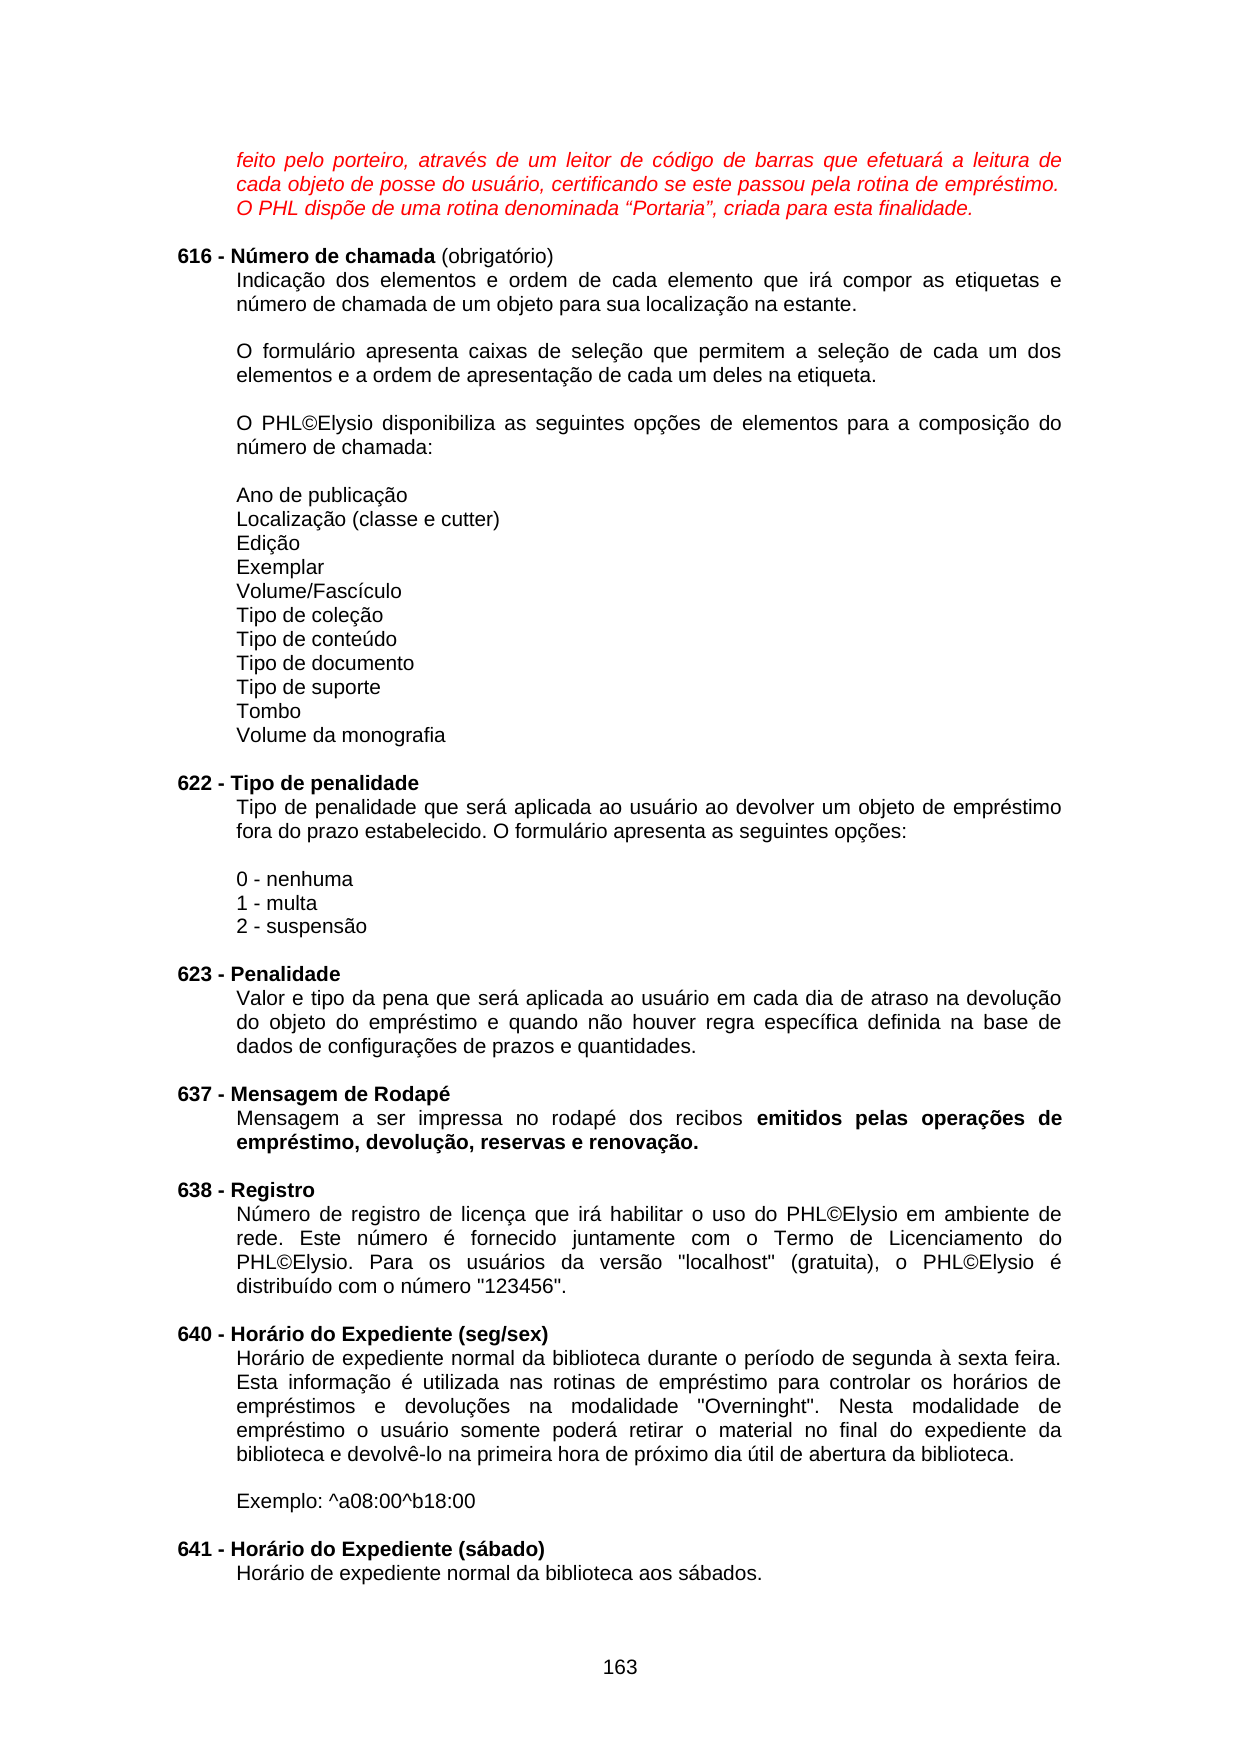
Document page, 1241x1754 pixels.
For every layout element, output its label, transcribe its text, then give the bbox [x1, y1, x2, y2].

text 622 - Tipo de penalidade [177, 771, 1063, 794]
text 640 - Horário do Expediente (seg/sex) [177, 1322, 1063, 1346]
text 2 - suspensão [236, 914, 1063, 938]
text O PHL©Elysio disponibiliza as seguintes opções de elementos para a composição do número de chamada: [236, 411, 1063, 459]
text Volume da monografia [236, 723, 1063, 747]
text Edição [236, 531, 1063, 555]
text 1 - multa [236, 890, 1063, 914]
text 0 - nenhuma [236, 866, 1063, 890]
text 637 - Mensagem de Rodapé [177, 1082, 1063, 1106]
text feito pelo porteiro, através de um leitor de código de barras que efetuará a leitura de cada objeto de posse do usuário, certificando se este passou pela rotina de empréstimo. O PHL dispõe de uma rotina denominada “Portaria”, criada para esta finalidade. [236, 148, 1063, 219]
text Localização (classe e cutter) [236, 507, 1063, 531]
text Horário de expediente normal da biblioteca durante o período de segunda à sexta feira. Esta informação é utilizada nas rotinas de empréstimo para controlar os horários de empréstimos e devoluções na modalidade "Overninght". Nesta modalidade de empréstimo o usuário somente poderá retirar o material no final do expediente da biblioteca e devolvê-lo na primeira hora de próximo dia útil de abertura da biblioteca. [236, 1346, 1063, 1465]
text Tombo [236, 699, 1063, 723]
text 641 - Horário do Expediente (sábado) [177, 1537, 1063, 1561]
text Tipo de documento [236, 651, 1063, 675]
text Número de registro de licença que irá habilitar o uso do PHL©Elysio em ambiente de rede. Este número é fornecido juntamente com o Termo de Licenciamento do PHL©Elysio. Para os usuários da versão "localhost" (gratuita), o PHL©Elysio é distribuído com o número "123456". [236, 1202, 1063, 1298]
text 638 - Registro [177, 1178, 1063, 1202]
text Exemplar [236, 555, 1063, 579]
text Valor e tipo da pena que será aplicada ao usuário em cada dia de atraso na devolução do objeto do empréstimo e quando não houver regra específica definida na base de dados de configurações de prazos e quantidades. [236, 986, 1063, 1058]
text Mensagem a ser impressa no rodapé dos recibos emitidos pelas operações de empréstimo, devolução, reservas e renovação. [236, 1106, 1063, 1154]
text O formulário apresenta caixas de seleção que permitem a seleção de cada um dos elementos e a ordem de apresentação de cada um deles na etiqueta. [236, 339, 1063, 387]
text Exemplo: ^a08:00^b18:00 [236, 1489, 1063, 1513]
text Volume/Fascículo [236, 579, 1063, 603]
text Horário de expediente normal da biblioteca aos sábados. [236, 1561, 1063, 1585]
text Ano de publicação [236, 483, 1063, 507]
text Tipo de suporte [236, 675, 1063, 699]
text 623 - Penalidade [177, 962, 1063, 986]
text Indicação dos elementos e ordem de cada elemento que irá compor as etiquetas e número de chamada de um objeto para sua localização na estante. [236, 267, 1063, 315]
text Tipo de conteúdo [236, 627, 1063, 651]
text Tipo de coleção [236, 603, 1063, 627]
text 616 - Número de chamada (obrigatório) [177, 243, 1063, 267]
text Tipo de penalidade que será aplicada ao usuário ao devolver um objeto de empréstimo fora do prazo estabelecido. O formulário apresenta as seguintes opções: [236, 794, 1063, 842]
